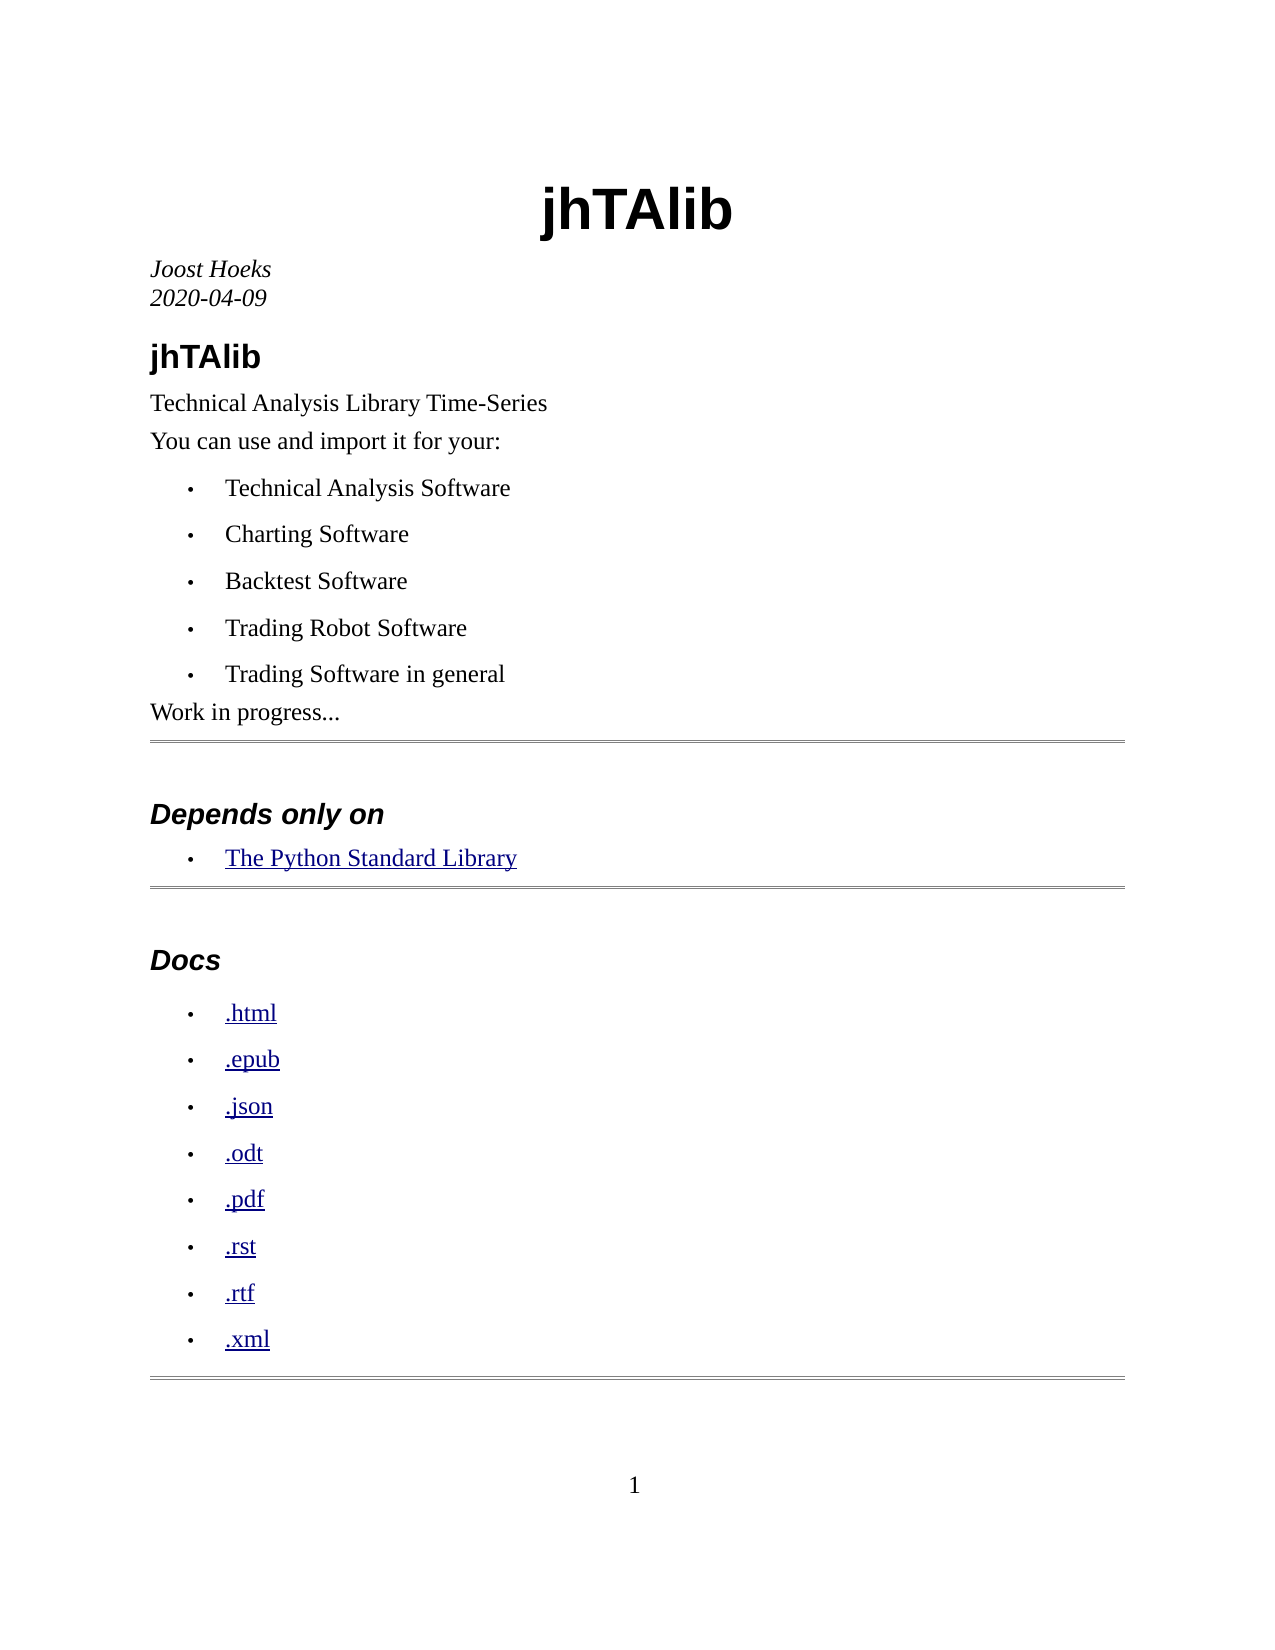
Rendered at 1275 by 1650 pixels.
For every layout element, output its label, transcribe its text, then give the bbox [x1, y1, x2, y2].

list .rst [187, 1231, 1125, 1260]
list .rtf [187, 1278, 1125, 1307]
subtitle jhTAlib [150, 337, 1125, 376]
list .epub [187, 1044, 1125, 1073]
list .html [187, 998, 1125, 1027]
list .xml [187, 1324, 1125, 1353]
list Technical Analysis Software [187, 473, 1125, 501]
text Joost Hoeks [150, 254, 1125, 283]
text Work in progress... [150, 697, 1125, 726]
list .pdf [187, 1184, 1125, 1213]
list .odt [187, 1138, 1125, 1167]
list Charting Software [187, 519, 1125, 548]
list Trading Software in general [187, 659, 1125, 688]
title jhTAlib [150, 175, 1125, 242]
list .json [187, 1091, 1125, 1120]
list Backtest Software [187, 566, 1125, 595]
subtitle Depends only on [150, 797, 1125, 830]
text You can use and import it for your: [150, 426, 1125, 455]
list The Python Standard Library [187, 843, 1125, 872]
list Trading Robot Software [187, 613, 1125, 641]
subtitle Docs [150, 943, 1125, 976]
text Technical Analysis Library Time-Series [150, 388, 1125, 417]
text 2020-04-09 [150, 283, 1125, 312]
